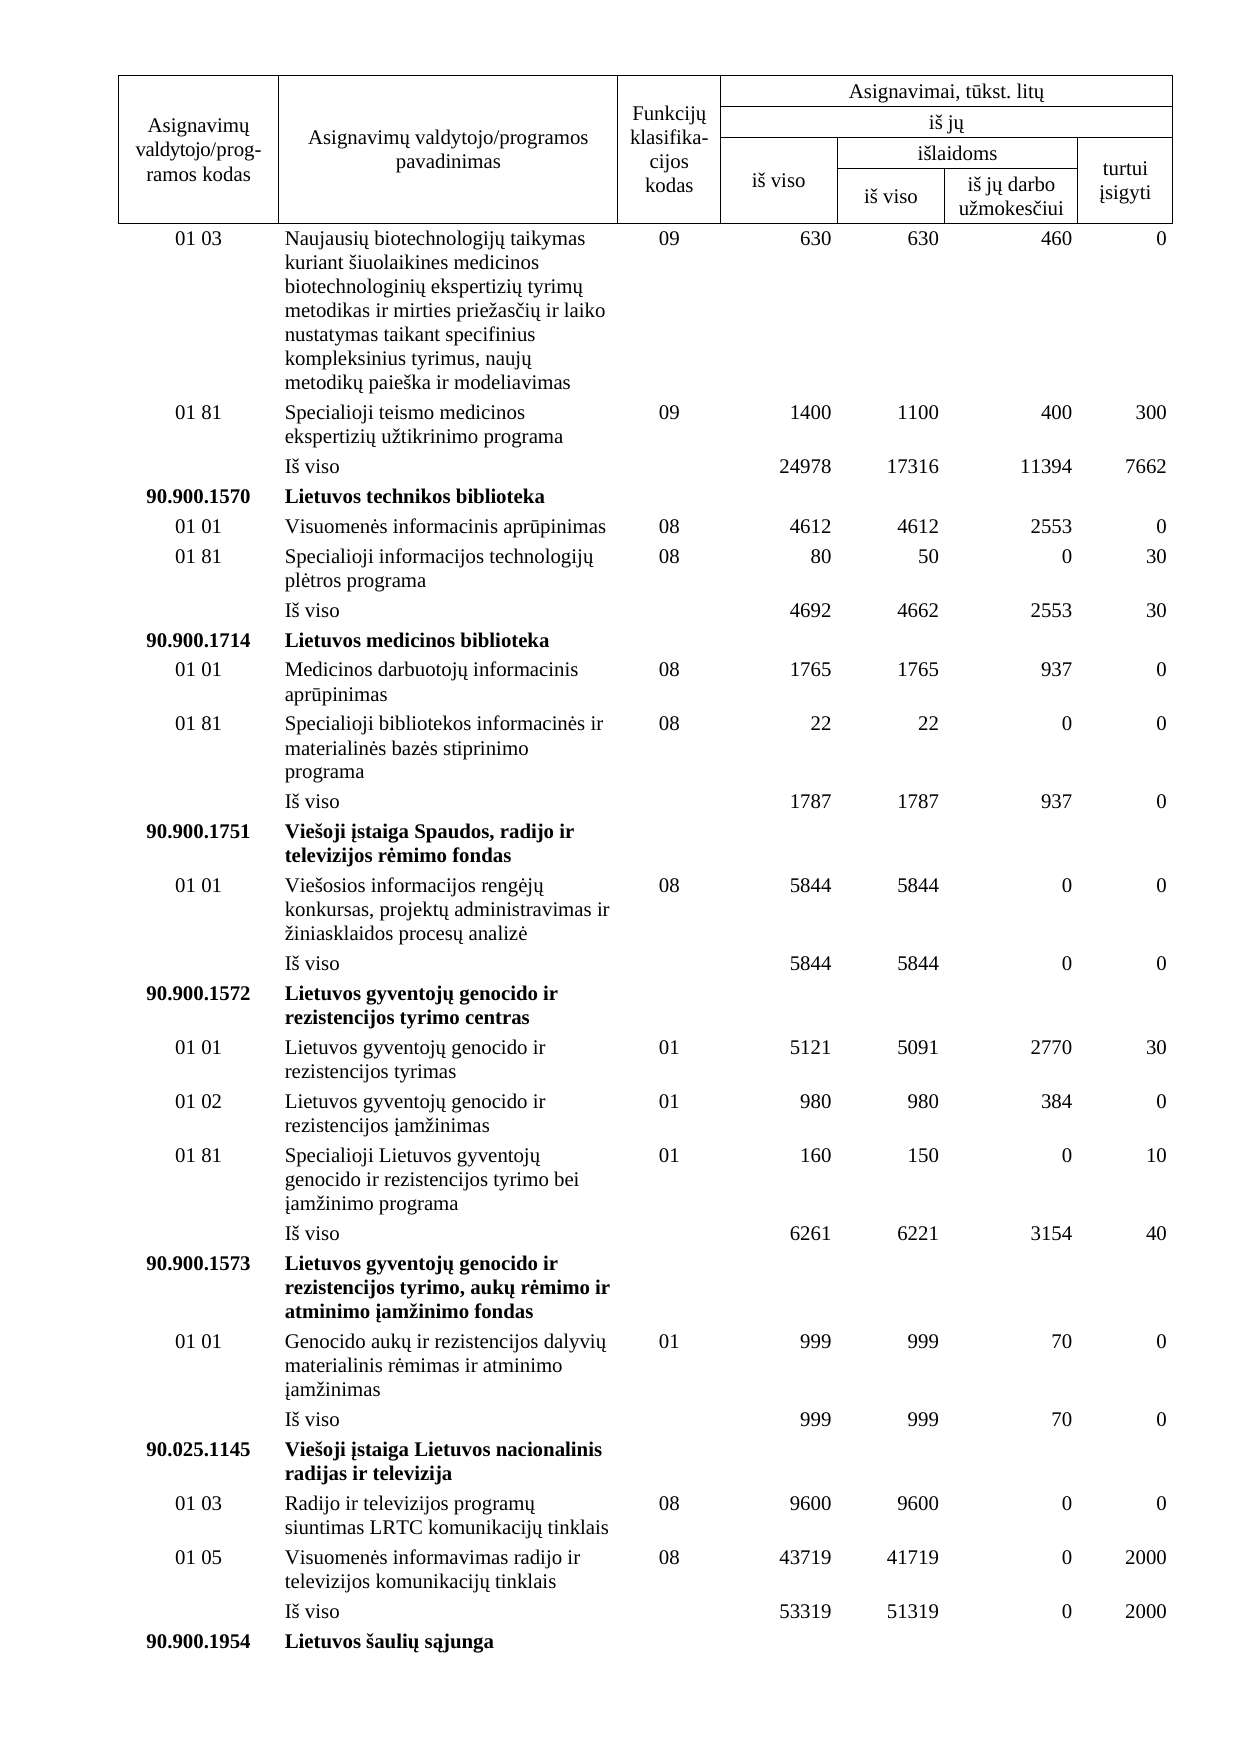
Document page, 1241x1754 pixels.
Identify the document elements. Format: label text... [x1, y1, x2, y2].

table_header Asignavimų valdytojo/programos pavadinimas [279, 76, 617, 223]
table_cell 999 [720, 1404, 837, 1434]
table_cell 70 [945, 1326, 1078, 1404]
table_cell 937 [945, 786, 1078, 816]
table_cell [118, 1404, 278, 1434]
table_cell 6261 [720, 1218, 837, 1248]
table_cell 01 81 [118, 541, 278, 595]
table_cell 3154 [945, 1218, 1078, 1248]
table_cell 01 01 [118, 1032, 278, 1086]
table_cell [618, 1596, 720, 1626]
table_cell 2000 [1078, 1596, 1172, 1626]
table_cell iš jų [721, 107, 1172, 137]
table_cell [945, 1626, 1078, 1656]
table_cell 937 [945, 655, 1078, 708]
table_cell [720, 481, 837, 511]
table_cell 43719 [720, 1542, 837, 1596]
table_cell 0 [1078, 870, 1172, 948]
table_cell 30 [1078, 1032, 1172, 1086]
table_cell 40 [1078, 1218, 1172, 1248]
table_cell 2000 [1078, 1542, 1172, 1596]
table_cell 4692 [720, 595, 837, 624]
table_cell 0 [1078, 1404, 1172, 1434]
table_cell Lietuvos technikos biblioteka [279, 481, 618, 511]
table_cell [720, 978, 837, 1032]
table_cell [118, 786, 278, 816]
table_cell 01 81 [118, 397, 278, 451]
table_cell [118, 948, 278, 978]
table_cell 160 [720, 1140, 837, 1218]
table_cell 90.900.1751 [118, 816, 278, 870]
table_cell 01 01 [118, 1326, 278, 1404]
table_cell 630 [837, 224, 944, 397]
table_cell 0 [1078, 1086, 1172, 1140]
table_cell [618, 1626, 720, 1656]
table_cell 90.900.1573 [118, 1248, 278, 1326]
table_cell 460 [945, 224, 1078, 397]
table_cell 01 05 [118, 1542, 278, 1596]
table_cell Lietuvos gyventojų genocido ir rezistencijos tyrimo centras [279, 978, 618, 1032]
table_cell 1787 [837, 786, 944, 816]
table_cell 53319 [720, 1596, 837, 1626]
table_cell [1078, 1626, 1172, 1656]
table_cell [720, 816, 837, 870]
table_cell 17316 [837, 451, 944, 481]
table_cell [618, 1434, 720, 1488]
table_cell 0 [945, 1596, 1078, 1626]
table_cell Lietuvos medicinos biblioteka [279, 625, 618, 654]
table_cell 01 [618, 1140, 720, 1218]
table_cell Iš viso [279, 1218, 618, 1248]
table_cell [945, 978, 1078, 1032]
table_cell 4662 [837, 595, 944, 624]
table_cell 30 [1078, 541, 1172, 595]
table_cell 90.900.1954 [118, 1626, 278, 1656]
table_cell Viešosios informacijos rengėjų konkursas, projektų administravimas ir žiniasklaidos procesų analizė [279, 870, 618, 948]
table_cell 0 [1078, 655, 1172, 708]
table_cell [945, 1434, 1078, 1488]
table_cell [618, 816, 720, 870]
table_cell Visuomenės informacinis aprūpinimas [279, 511, 618, 541]
table_cell 90.900.1714 [118, 625, 278, 654]
table_cell [618, 948, 720, 978]
table_cell 41719 [837, 1542, 944, 1596]
table_cell 01 [618, 1032, 720, 1086]
table_cell [618, 625, 720, 654]
table_cell 1765 [837, 655, 944, 708]
table_cell 2553 [945, 511, 1078, 541]
table_cell 0 [1078, 786, 1172, 816]
table_cell 70 [945, 1404, 1078, 1434]
table_cell Lietuvos gyventojų genocido ir rezistencijos tyrimas [279, 1032, 618, 1086]
table_cell Iš viso [279, 595, 618, 624]
table_cell 01 01 [118, 655, 278, 708]
table_cell 08 [618, 511, 720, 541]
table_cell 7662 [1078, 451, 1172, 481]
table_cell [1078, 978, 1172, 1032]
table_cell [720, 625, 837, 654]
table_cell [1078, 816, 1172, 870]
table_cell 5844 [720, 870, 837, 948]
table_cell 4612 [720, 511, 837, 541]
table_cell 0 [945, 948, 1078, 978]
table_cell 2553 [945, 595, 1078, 624]
table_cell Iš viso [279, 1404, 618, 1434]
table_cell [837, 481, 944, 511]
table_cell 90.900.1572 [118, 978, 278, 1032]
table_cell [1078, 1434, 1172, 1488]
table_cell [118, 1596, 278, 1626]
table_cell Genocido aukų ir rezistencijos dalyvių materialinis rėmimas ir atminimo įamžinimas [279, 1326, 618, 1404]
table_cell [618, 1404, 720, 1434]
table_cell 01 02 [118, 1086, 278, 1140]
table_cell Specialioji Lietuvos gyventojų genocido ir rezistencijos tyrimo bei įamžinimo programa [279, 1140, 618, 1218]
table_cell 01 01 [118, 870, 278, 948]
table_cell Specialioji bibliotekos informacinės ir materialinės bazės stiprinimo programa [279, 709, 618, 786]
table_cell Viešoji įstaiga Lietuvos nacionalinis radijas ir televizija [279, 1434, 618, 1488]
table_cell 999 [720, 1326, 837, 1404]
table_cell 2770 [945, 1032, 1078, 1086]
table_cell [945, 481, 1078, 511]
table_cell 80 [720, 541, 837, 595]
table_cell 384 [945, 1086, 1078, 1140]
table_cell 630 [720, 224, 837, 397]
table_cell [618, 481, 720, 511]
table_cell 5844 [837, 948, 944, 978]
table_cell iš viso [838, 169, 944, 223]
table_header Asignavimai, tūkst. litų [721, 76, 1172, 106]
table_cell 10 [1078, 1140, 1172, 1218]
table_cell Lietuvos gyventojų genocido ir rezistencijos tyrimo, aukų rėmimo ir atminimo įamžinimo fondas [279, 1248, 618, 1326]
table_cell 4612 [837, 511, 944, 541]
table_header Funkcijų klasifika-cijos kodas [618, 76, 720, 223]
table_cell 90.025.1145 [118, 1434, 278, 1488]
table_cell [618, 786, 720, 816]
table_cell 08 [618, 870, 720, 948]
table_cell [837, 1434, 944, 1488]
table_cell [618, 978, 720, 1032]
table_cell [837, 625, 944, 654]
table_cell Viešoji įstaiga Spaudos, radijo ir televizijos rėmimo fondas [279, 816, 618, 870]
table_cell 08 [618, 1542, 720, 1596]
table_cell [837, 816, 944, 870]
table_cell 01 01 [118, 511, 278, 541]
table_cell 0 [1078, 709, 1172, 786]
table_cell 01 [618, 1326, 720, 1404]
table_cell 6221 [837, 1218, 944, 1248]
table_cell 9600 [837, 1488, 944, 1542]
table_cell 300 [1078, 397, 1172, 451]
table_cell 01 81 [118, 1140, 278, 1218]
table_cell [618, 451, 720, 481]
table_cell turtui įsigyti [1078, 138, 1172, 223]
table_cell [837, 1248, 944, 1326]
table_cell iš jų darbo užmokesčiui [945, 169, 1077, 223]
table_cell [1078, 481, 1172, 511]
table_cell Iš viso [279, 948, 618, 978]
table_cell 1765 [720, 655, 837, 708]
table_cell 22 [720, 709, 837, 786]
table_cell Naujausių biotechnologijų taikymas kuriant šiuolaikines medicinos biotechnologinių ekspertizių tyrimų metodikas ir mirties priežasčių ir laiko nustatymas taikant specifinius kompleksinius tyrimus, naujų metodikų paieška ir modeliavimas [279, 224, 618, 397]
table_cell 980 [837, 1086, 944, 1140]
table_cell [618, 1218, 720, 1248]
table_cell [720, 1248, 837, 1326]
table_cell 0 [1078, 1326, 1172, 1404]
table_cell 01 [618, 1086, 720, 1140]
table_cell 999 [837, 1326, 944, 1404]
table_cell [945, 816, 1078, 870]
table_cell 1787 [720, 786, 837, 816]
table_cell 09 [618, 397, 720, 451]
table_cell 0 [945, 709, 1078, 786]
table_cell Radijo ir televizijos programų siuntimas LRTC komunikacijų tinklais [279, 1488, 618, 1542]
table_cell 0 [1078, 948, 1172, 978]
table_cell Iš viso [279, 1596, 618, 1626]
table_cell 0 [945, 870, 1078, 948]
table_cell 0 [1078, 224, 1172, 397]
table_cell 999 [837, 1404, 944, 1434]
table_cell [118, 1218, 278, 1248]
table_cell išlaidoms [838, 138, 1077, 168]
table_cell [118, 451, 278, 481]
table_cell 0 [945, 1542, 1078, 1596]
table_cell 400 [945, 397, 1078, 451]
table_cell 0 [945, 1140, 1078, 1218]
table_cell 9600 [720, 1488, 837, 1542]
table_cell [720, 1434, 837, 1488]
table_header Asignavimų valdytojo/prog-ramos kodas [119, 76, 278, 223]
table_cell 5121 [720, 1032, 837, 1086]
table_cell 150 [837, 1140, 944, 1218]
table_cell 24978 [720, 451, 837, 481]
table_cell [837, 1626, 944, 1656]
table_cell 980 [720, 1086, 837, 1140]
table_cell Iš viso [279, 451, 618, 481]
table_cell Lietuvos gyventojų genocido ir rezistencijos įamžinimas [279, 1086, 618, 1140]
table_cell Lietuvos šaulių sąjunga [279, 1626, 618, 1656]
table_cell 5844 [837, 870, 944, 948]
table_cell [618, 595, 720, 624]
table_cell 90.900.1570 [118, 481, 278, 511]
table_cell 0 [1078, 511, 1172, 541]
table_cell 0 [945, 1488, 1078, 1542]
table_cell Iš viso [279, 786, 618, 816]
table_cell 51319 [837, 1596, 944, 1626]
table_cell 11394 [945, 451, 1078, 481]
table_cell [945, 625, 1078, 654]
table_cell 1100 [837, 397, 944, 451]
table_cell 08 [618, 655, 720, 708]
table_cell [720, 1626, 837, 1656]
table_cell 22 [837, 709, 944, 786]
table_cell [945, 1248, 1078, 1326]
table_cell 50 [837, 541, 944, 595]
table_cell 0 [1078, 1488, 1172, 1542]
table_cell Visuomenės informavimas radijo ir televizijos komunikacijų tinklais [279, 1542, 618, 1596]
table_cell 08 [618, 1488, 720, 1542]
table_cell 0 [945, 541, 1078, 595]
table_cell [118, 595, 278, 624]
table_cell [837, 978, 944, 1032]
table_cell 5091 [837, 1032, 944, 1086]
table_cell Specialioji teismo medicinos ekspertizių užtikrinimo programa [279, 397, 618, 451]
table_cell [1078, 625, 1172, 654]
table_cell [618, 1248, 720, 1326]
table_cell 08 [618, 709, 720, 786]
table_cell 01 03 [118, 1488, 278, 1542]
table_cell Specialioji informacijos technologijų plėtros programa [279, 541, 618, 595]
table_cell 09 [618, 224, 720, 397]
table_cell [1078, 1248, 1172, 1326]
table_cell Medicinos darbuotojų informacinis aprūpinimas [279, 655, 618, 708]
table_cell iš viso [721, 138, 837, 223]
table_cell 30 [1078, 595, 1172, 624]
table_cell 1400 [720, 397, 837, 451]
table_cell 08 [618, 541, 720, 595]
table_cell 01 03 [118, 224, 278, 397]
table_cell 01 81 [118, 709, 278, 786]
table_cell 5844 [720, 948, 837, 978]
